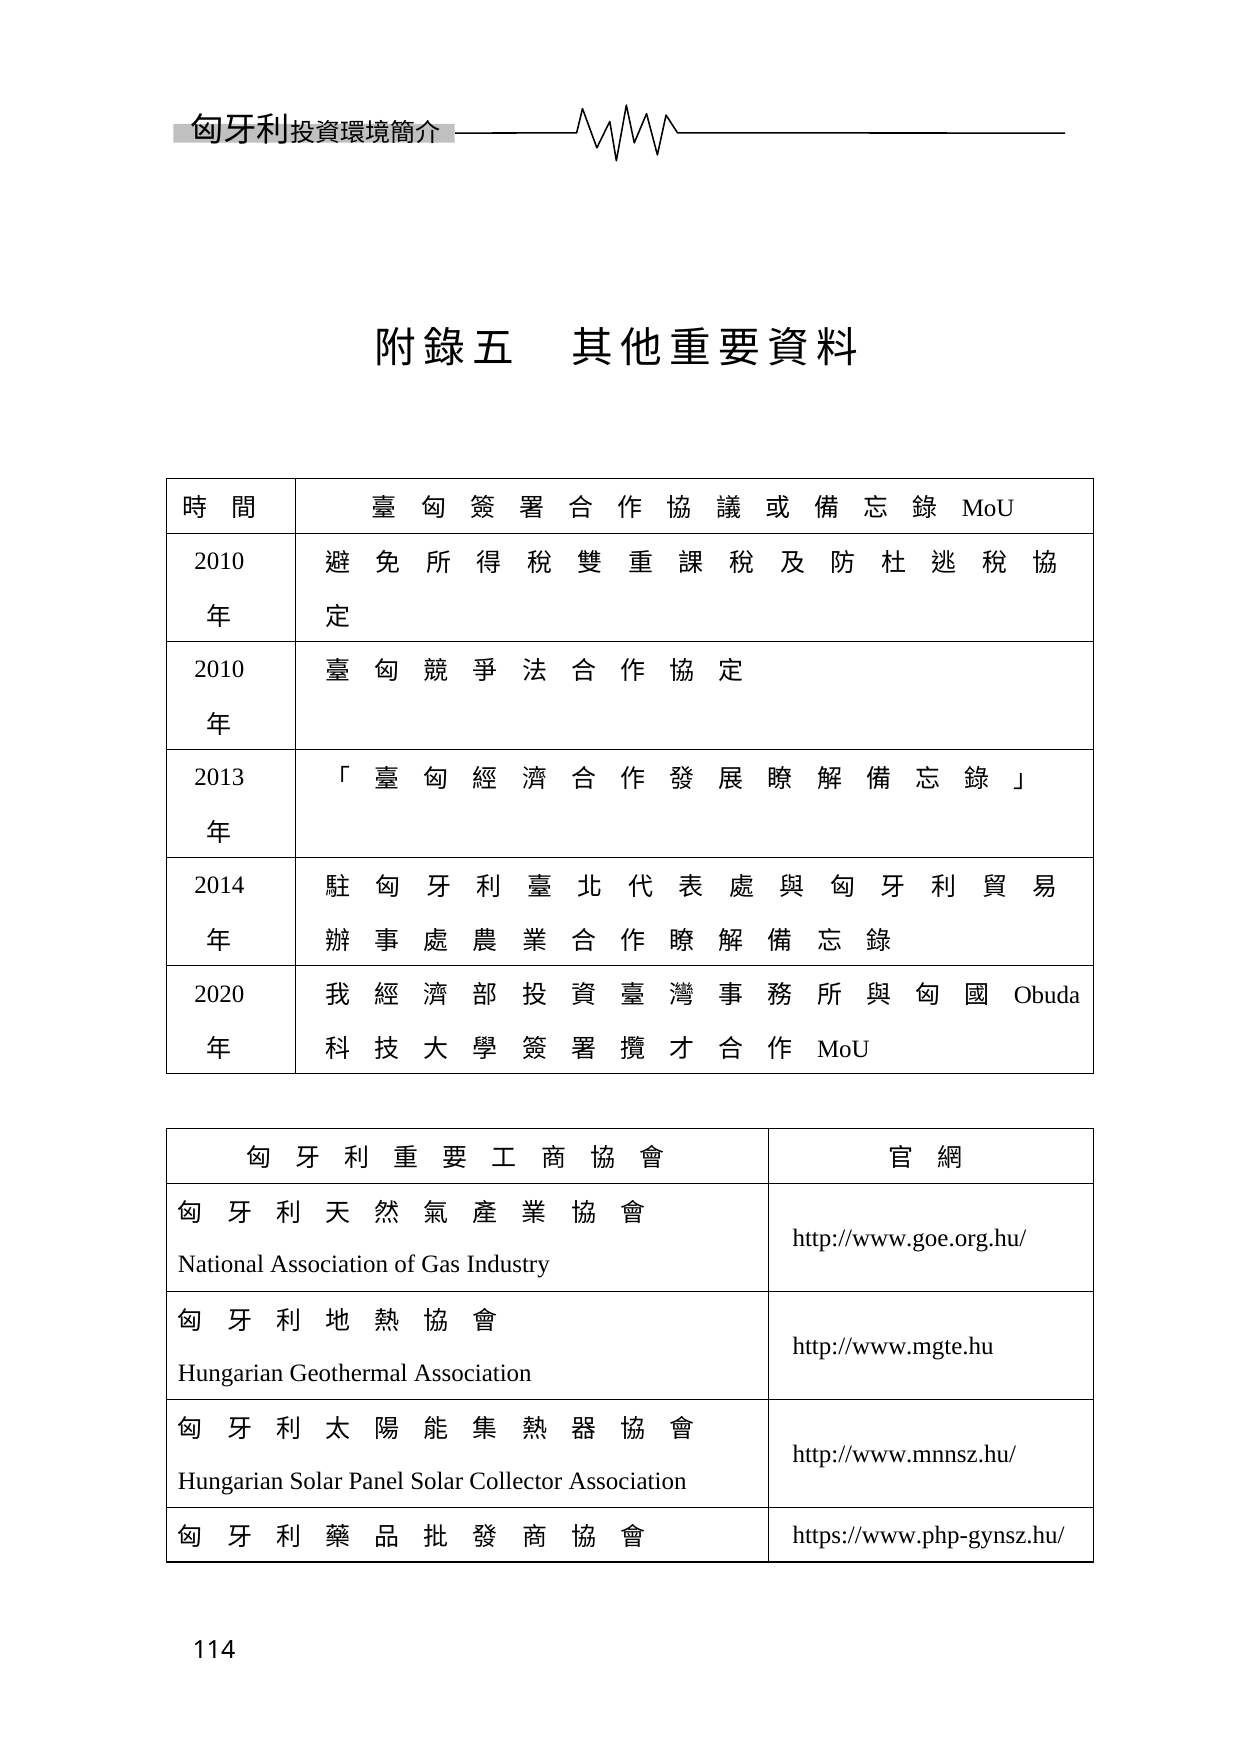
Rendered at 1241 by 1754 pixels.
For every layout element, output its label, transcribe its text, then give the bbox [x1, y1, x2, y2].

table_cell http://www.mgte.hu [769, 1292, 1093, 1399]
table_cell 我經濟部投資臺灣事務所與匈國Obuda科技大學簽署攬才合作MoU [296, 966, 1093, 1073]
table_cell 2014年 [167, 858, 295, 965]
table_header 時間 [167, 479, 295, 533]
table_header 匈牙利重要工商協會 [167, 1129, 768, 1182]
table_cell 匈牙利地熱協會 Hungarian Geothermal Association [167, 1292, 768, 1399]
table_cell 避免所得稅雙重課稅及防杜逃稅協定 [296, 534, 1093, 641]
table_header 臺匈簽署合作協議或備忘錄MoU [296, 479, 1093, 533]
table_header 官網 [769, 1129, 1093, 1182]
table_cell 臺匈競爭法合作協定 [296, 642, 1093, 749]
table_cell 匈牙利太陽能集熱器協會 Hungarian Solar Panel Solar Collector Association [167, 1400, 768, 1507]
table_cell 2013年 [167, 750, 295, 857]
table_cell 駐匈牙利臺北代表處與匈牙利貿易辦事處農業合作瞭解備忘錄 [296, 858, 1093, 965]
table_cell 2010年 [167, 642, 295, 749]
table_cell 「臺匈經濟合作發展瞭解備忘錄」 [296, 750, 1093, 857]
table_cell 匈牙利天然氣產業協會 National Association of Gas Industry [167, 1184, 768, 1291]
text 附錄五 其他重要資料 [178, 291, 1063, 398]
table_cell 2020年 [167, 966, 295, 1073]
table_cell http://www.mnnsz.hu/ [769, 1400, 1093, 1507]
table_cell http://www.goe.org.hu/ [769, 1184, 1093, 1291]
table_cell 匈牙利藥品批發商協會 [167, 1508, 768, 1561]
table_cell 2010年 [167, 534, 295, 641]
table_cell https://www.php-gynsz.hu/ [769, 1508, 1093, 1561]
